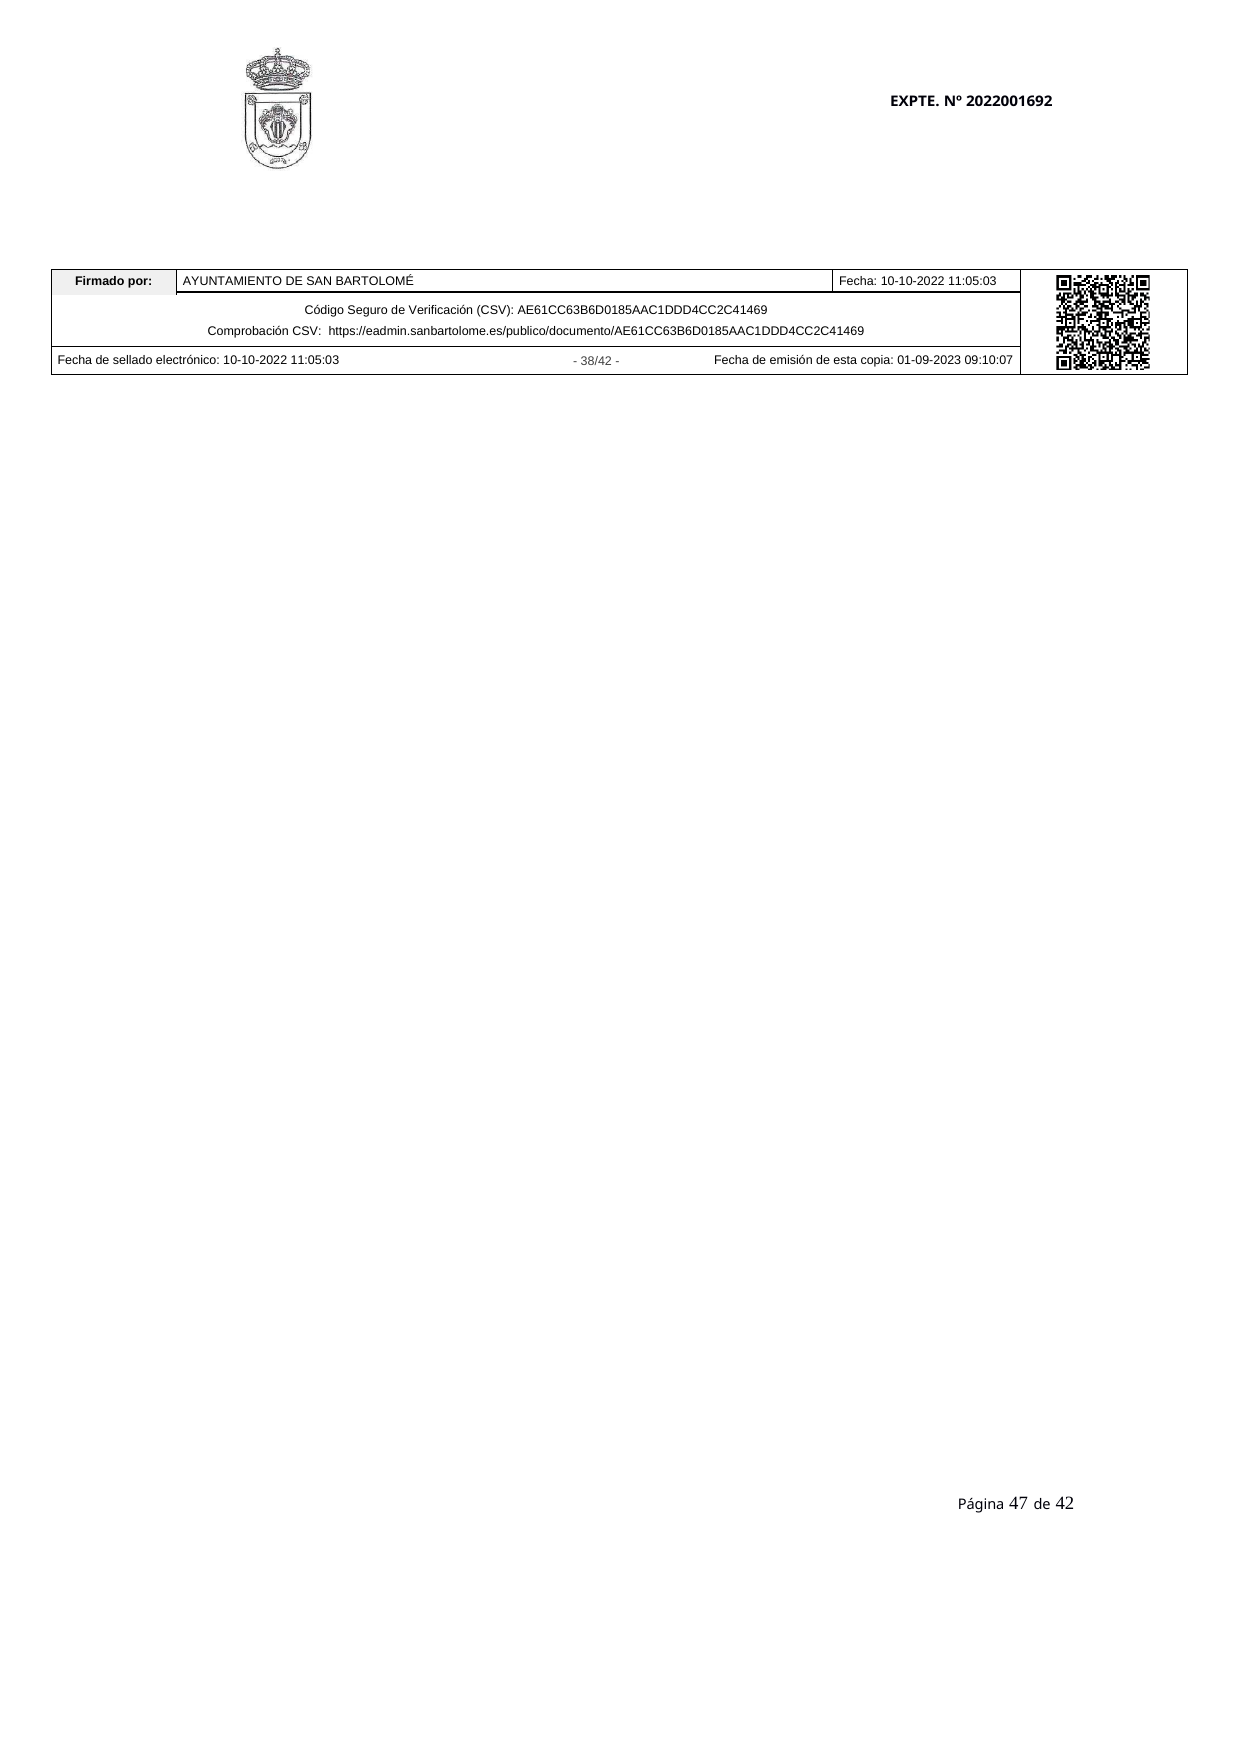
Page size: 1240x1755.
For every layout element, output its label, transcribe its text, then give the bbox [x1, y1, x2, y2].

table_header Fecha: 10-10-2022 11:05:03 [833, 270, 1020, 291]
table_header AYUNTAMIENTO DE SAN BARTOLOMÉ [177, 270, 832, 291]
table_header Firmado por: [52, 270, 176, 291]
table_cell Fecha de sellado electrónico: 10-10-2022 11:05:03 - 38/42 - Fecha de emisión de esta copia: 01-09-2023 09:10:07 [52, 347, 1020, 373]
table_cell Código Seguro de Verificación (CSV): AE61CC63B6D0185AAC1DDD4CC2C41469 Comprobación CSV: https://eadmin.sanbartolome.es/publico/documento/AE61CC63B6D0185AAC1DDD4CC2C41469 [52, 293, 1020, 346]
table_header [1021, 270, 1187, 373]
